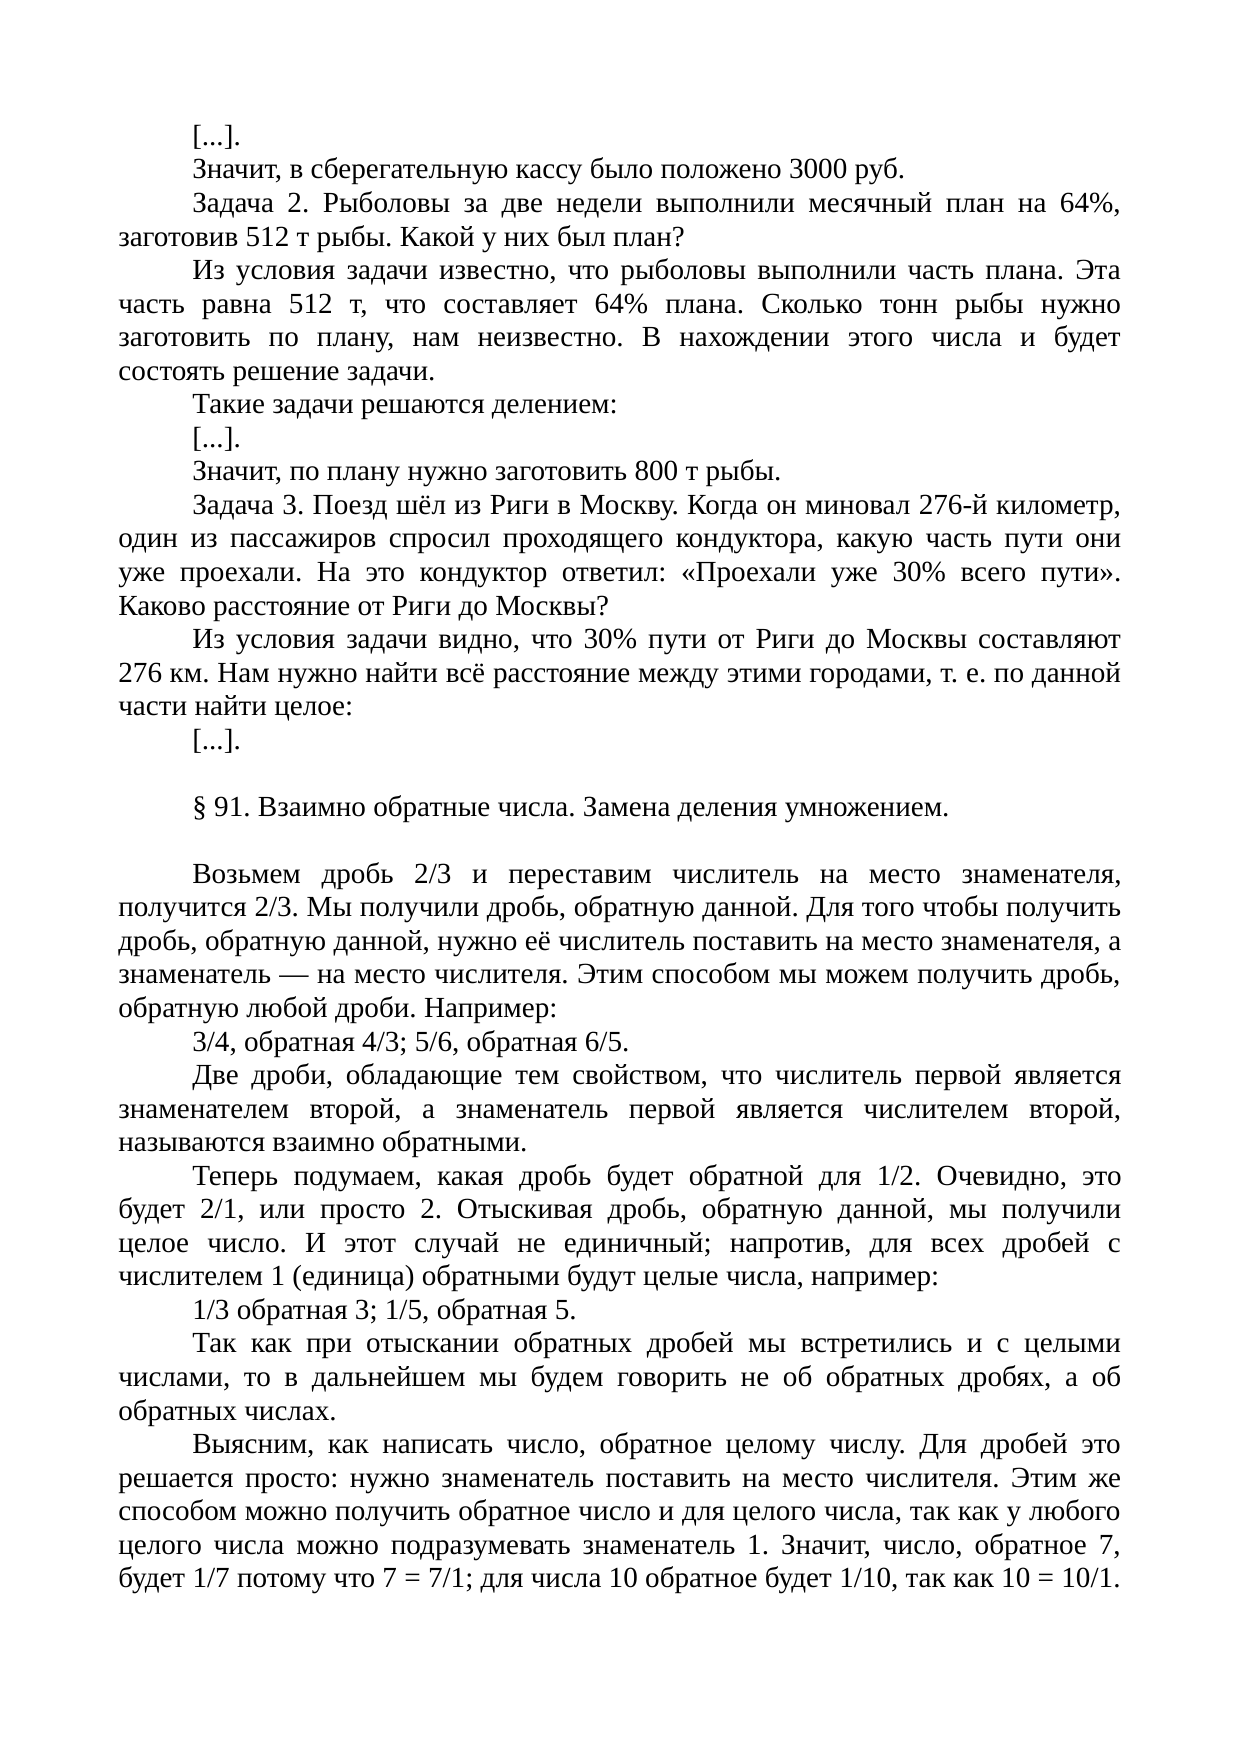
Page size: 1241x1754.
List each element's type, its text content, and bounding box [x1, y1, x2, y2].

text Значит, по плану нужно заготовить 800 т рыбы. [118, 453, 1122, 487]
text 3/4, обратная 4/3; 5/6, обратная 6/5. [118, 1024, 1122, 1057]
text Так как при отыскании обратных дробей мы встретились и с целыми числами, то в дальнейшем мы будем говорить не об обратных дробях, а об обратных числах. [118, 1326, 1122, 1426]
text Из условия задачи известно, что рыболовы выполнили часть плана. Эта часть равна 512 т, что составляет 64% плана. Сколько тонн рыбы нужно заготовить по плану, нам неизвестно. В нахождении этого числа и будет состоять решение задачи. [118, 252, 1122, 386]
text Задача 3. Поезд шёл из Риги в Москву. Когда он миновал 276-й километр, один из пассажиров спросил проходящего кондуктора, какую часть пути они уже проехали. На это кондуктор ответил: «Проехали уже 30% всего пути». Каково расстояние от Риги до Москвы? [118, 487, 1122, 621]
text [...]. [118, 118, 1122, 152]
text Возьмем дробь 2/3 и переставим числитель на место знаменателя, получится 2/3. Мы получили дробь, обратную данной. Для того чтобы получить дробь, обратную данной, нужно её числитель поставить на место знаменателя, а знаменатель — на место числителя. Этим способом мы можем получить дробь, обратную любой дроби. Например: [118, 856, 1122, 1024]
text [...]. [118, 722, 1122, 755]
text [...]. [118, 420, 1122, 453]
text 1/3 обратная 3; 1/5, обратная 5. [118, 1292, 1122, 1326]
text Из условия задачи видно, что 30% пути от Риги до Москвы составляют 276 км. Нам нужно найти всё расстояние между этими городами, т. е. по данной части найти целое: [118, 621, 1122, 722]
text Теперь подумаем, какая дробь будет обратной для 1/2. Очевидно, это будет 2/1, или просто 2. Отыскивая дробь, обратную данной, мы получили целое число. И этот случай не единичный; напротив, для всех дробей с числителем 1 (единица) обратными будут целые числа, например: [118, 1158, 1122, 1292]
text Такие задачи решаются делением: [118, 386, 1122, 420]
text Две дроби, обладающие тем свойством, что числитель первой является знаменателем второй, а знаменатель первой является числителем второй, называются взаимно обратными. [118, 1057, 1122, 1158]
text Задача 2. Рыболовы за две недели выполнили месячный план на 64%, заготовив 512 т рыбы. Какой у них был план? [118, 185, 1122, 252]
text § 91. Взаимно обратные числа. Замена деления умножением. [118, 789, 1122, 822]
text Выясним, как написать число, обратное целому числу. Для дробей это решается просто: нужно знаменатель поставить на место числителя. Этим же способом можно получить обратное число и для целого числа, так как у любого целого числа можно подразумевать знаменатель 1. Значит, число, обратное 7, будет 1/7 потому что 7 = 7/1; для числа 10 обратное будет 1/10, так как 10 = 10/1. [118, 1426, 1122, 1594]
text Значит, в сберегательную кассу было положено 3000 руб. [118, 152, 1122, 185]
